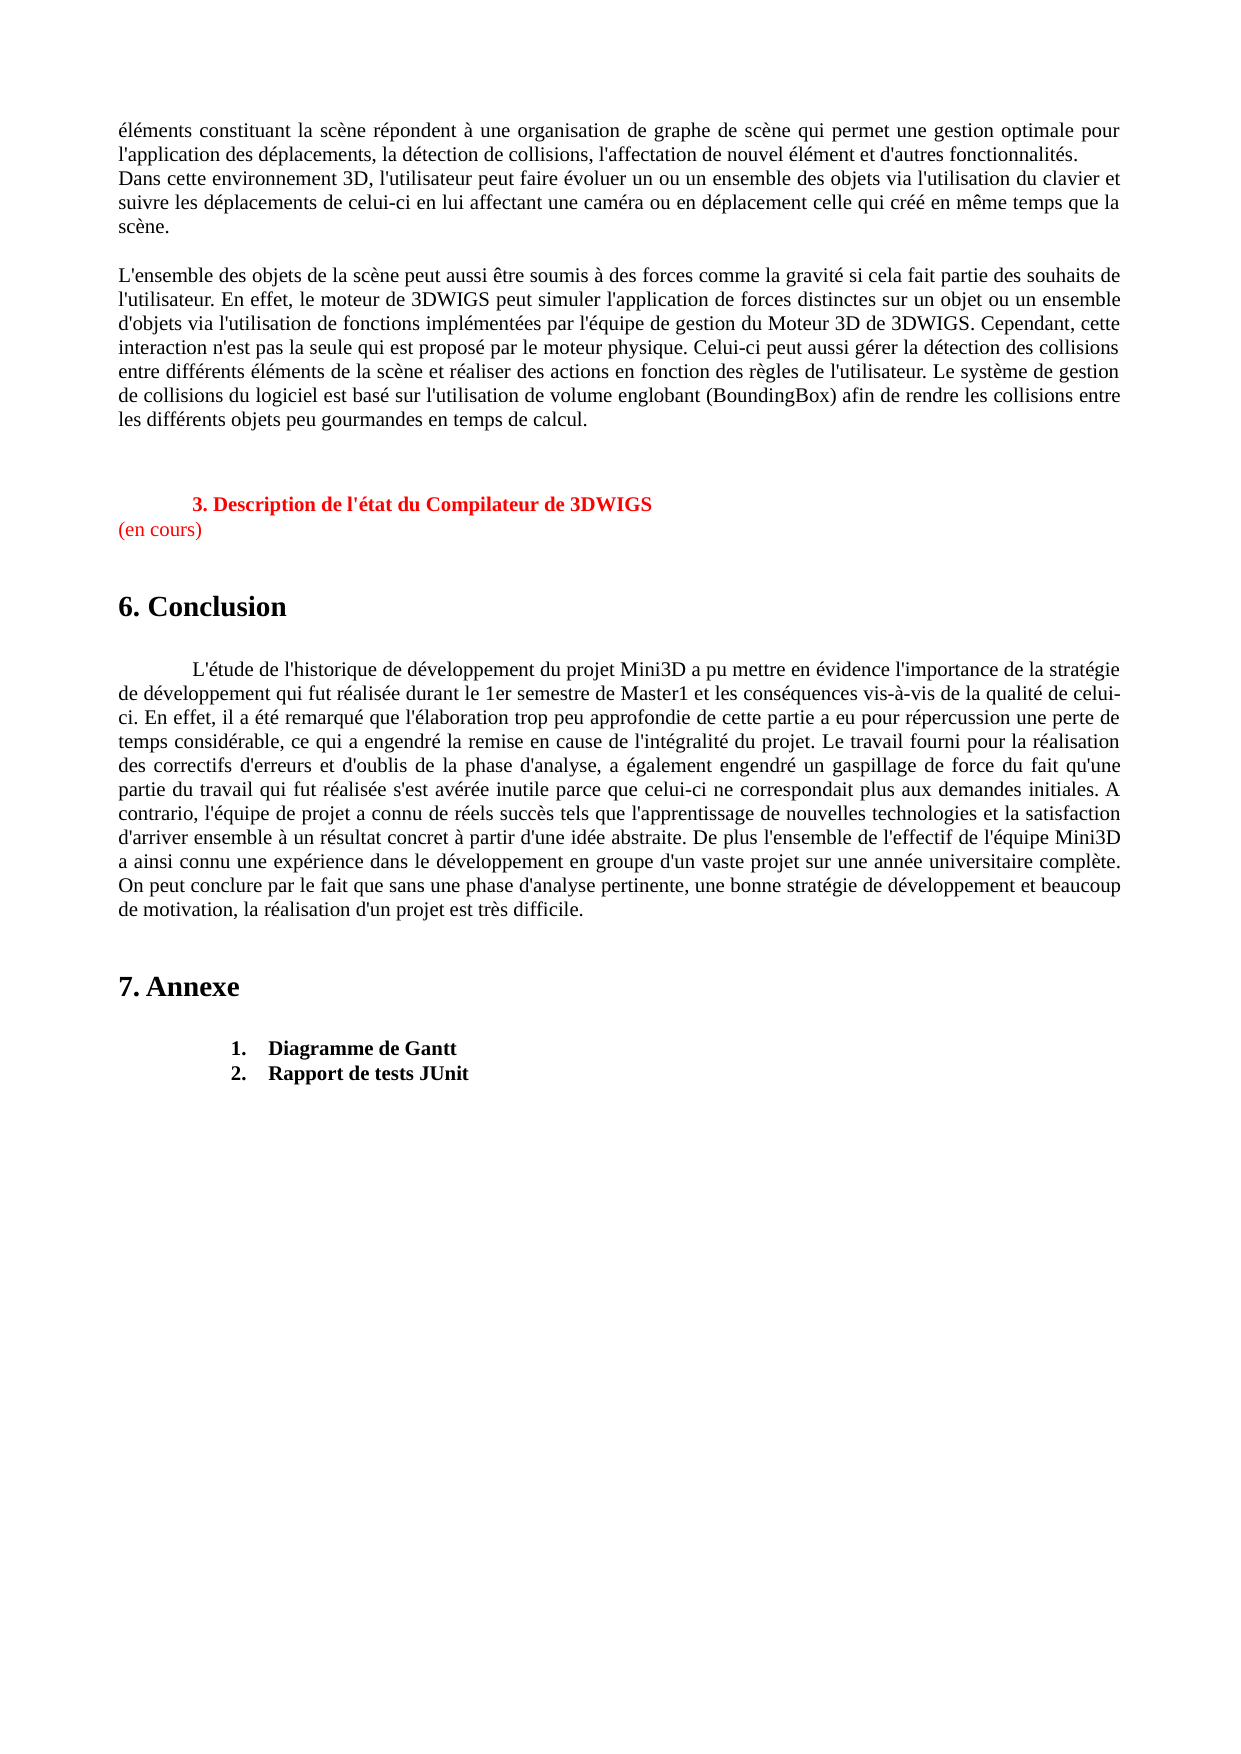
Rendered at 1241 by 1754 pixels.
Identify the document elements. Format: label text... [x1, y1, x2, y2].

text (en cours) [118, 517, 1122, 541]
text 3. Description de l'état du Compilateur de 3DWIGS [118, 488, 1122, 517]
text Dans cette environnement 3D, l'utilisateur peut faire évoluer un ou un ensemble des objets via l'utilisation du clavier et suivre les déplacements de celui-ci en lui affectant une caméra ou en déplacement celle qui créé en même temps que la scène. [118, 166, 1122, 238]
list Diagramme de Gantt [231, 1036, 1122, 1060]
list Rapport de tests JUnit [231, 1060, 1122, 1084]
text éléments constituant la scène répondent à une organisation de graphe de scène qui permet une gestion optimale pour l'application des déplacements, la détection de collisions, l'affectation de nouvel élément et d'autres fonctionnalités. [118, 118, 1122, 166]
text 6. Conclusion [118, 589, 1122, 623]
text L'ensemble des objets de la scène peut aussi être soumis à des forces comme la gravité si cela fait partie des souhaits de l'utilisateur. En effet, le moteur de 3DWIGS peut simuler l'application de forces distinctes sur un objet ou un ensemble d'objets via l'utilisation de fonctions implémentées par l'équipe de gestion du Moteur 3D de 3DWIGS. Cependant, cette interaction n'est pas la seule qui est proposé par le moteur physique. Celui-ci peut aussi gérer la détection des collisions entre différents éléments de la scène et réaliser des actions en fonction des règles de l'utilisateur. Le système de gestion de collisions du logiciel est basé sur l'utilisation de volume englobant (BoundingBox) afin de rendre les collisions entre les différents objets peu gourmandes en temps de calcul. [118, 262, 1122, 431]
text L'étude de l'historique de développement du projet Mini3D a pu mettre en évidence l'importance de la stratégie de développement qui fut réalisée durant le 1er semestre de Master1 et les conséquences vis-à-vis de la qualité de celui-ci. En effet, il a été remarqué que l'élaboration trop peu approfondie de cette partie a eu pour répercussion une perte de temps considérable, ce qui a engendré la remise en cause de l'intégralité du projet. Le travail fourni pour la réalisation des correctifs d'erreurs et d'oublis de la phase d'analyse, a également engendré un gaspillage de force du fait qu'une partie du travail qui fut réalisée s'est avérée inutile parce que celui-ci ne correspondait plus aux demandes initiales. A contrario, l'équipe de projet a connu de réels succès tels que l'apprentissage de nouvelles technologies et la satisfaction d'arriver ensemble à un résultat concret à partir d'une idée abstraite. De plus l'ensemble de l'effectif de l'équipe Mini3D a ainsi connu une expérience dans le développement en groupe d'un vaste projet sur une année universitaire complète. On peut conclure par le fait que sans une phase d'analyse pertinente, une bonne stratégie de développement et beaucoup de motivation, la réalisation d'un projet est très difficile. [118, 656, 1122, 921]
text 7. Annexe [118, 969, 1122, 1003]
